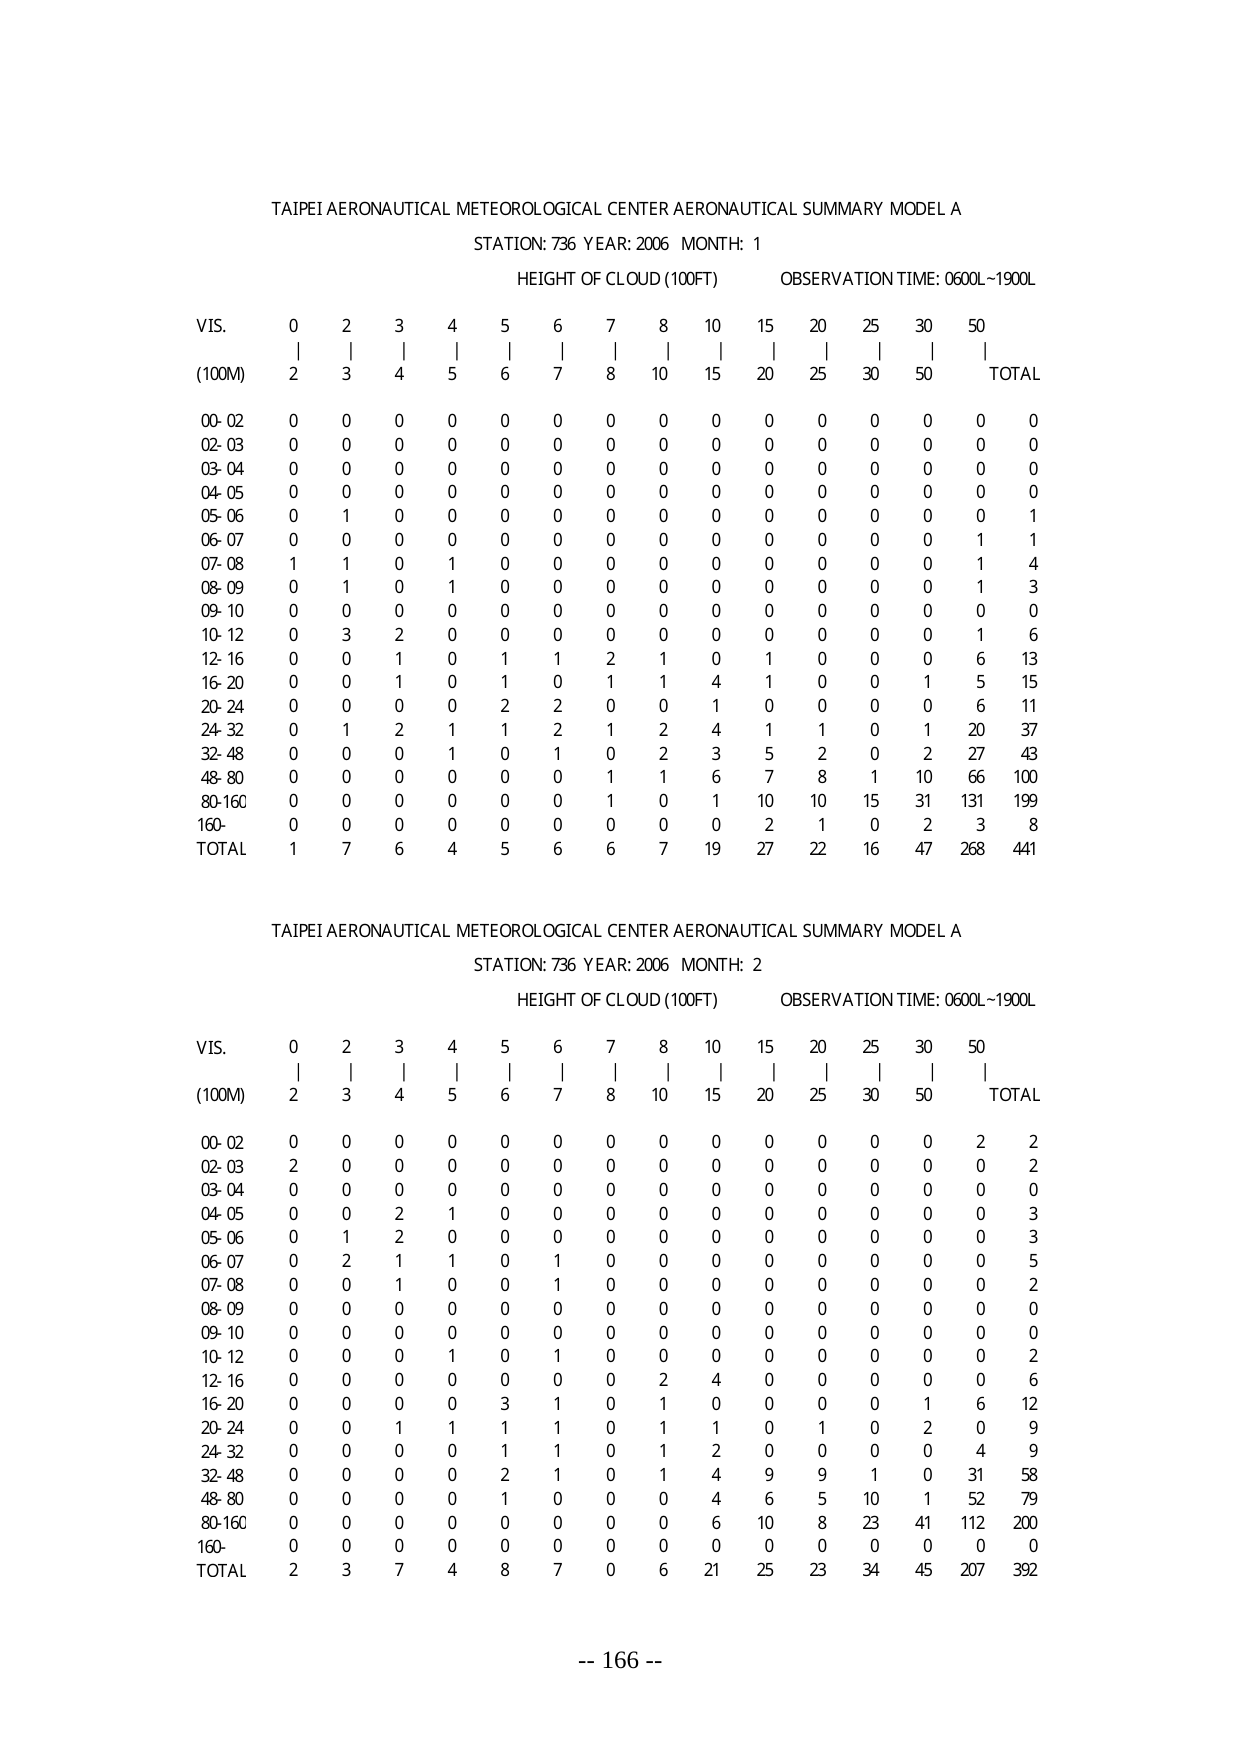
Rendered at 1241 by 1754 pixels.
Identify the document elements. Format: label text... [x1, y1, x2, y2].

text -- 166 -- [543, 1637, 697, 1674]
